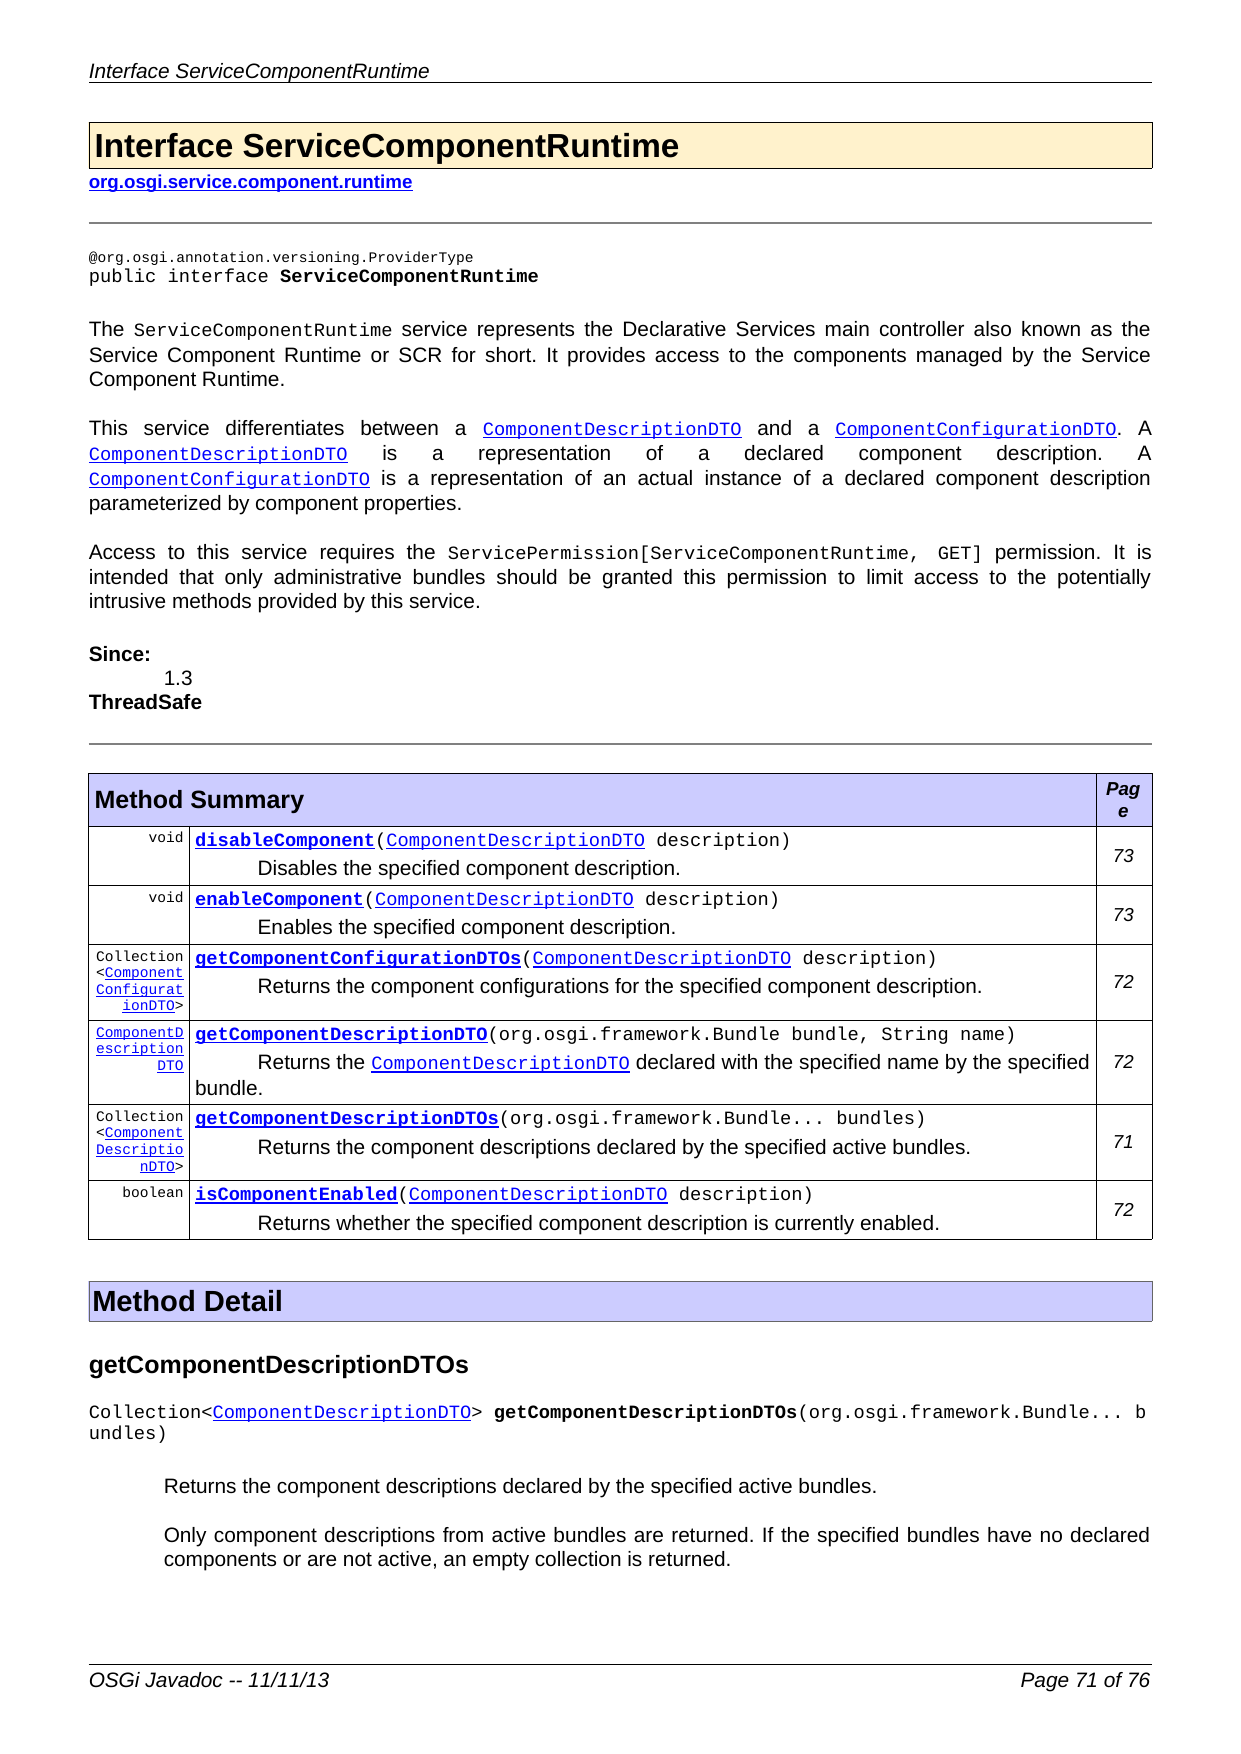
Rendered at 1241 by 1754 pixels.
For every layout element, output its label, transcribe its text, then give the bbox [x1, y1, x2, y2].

table_cell isComponentEnabled(ComponentDescriptionDTO description) Returns whether the specified component description is currently enabled. [190, 1181, 1096, 1239]
table_cell ComponentDescriptionDTO [89, 1021, 189, 1104]
text This service differentiates between a ComponentDescriptionDTO and a ComponentConfigurationDTO. A ComponentDescriptionDTO is a representation of a declared component description. A ComponentConfigurationDTO is a representation of an actual instance of a declared component description parameterized by component properties. [88, 415, 1152, 515]
table_cell enableComponent(ComponentDescriptionDTO description) Enables the specified component description. [190, 886, 1096, 944]
table_cell void [89, 827, 189, 885]
subtitle getComponentDescriptionDTOs [88, 1350, 1152, 1378]
table_cell Collection<ComponentDescriptionDTO> [89, 1105, 189, 1180]
table_cell disableComponent(ComponentDescriptionDTO description) Disables the specified component description. [190, 827, 1096, 885]
text Returns the component descriptions declared by the specified active bundles. [163, 1474, 1152, 1498]
table_cell [1097, 1181, 1152, 1239]
table_cell getComponentDescriptionDTOs(org.osgi.framework.Bundle... bundles) Returns the component descriptions declared by the specified active bundles. [190, 1105, 1096, 1180]
text Only component descriptions from active bundles are returned. If the specified bundles have no declared components or are not active, an empty collection is returned. [163, 1523, 1152, 1571]
table_cell Collection<ComponentConfigurationDTO> [89, 945, 189, 1020]
table_header Method Summary [89, 774, 1096, 826]
subtitle Interface ServiceComponentRuntime [90, 123, 1152, 168]
text @org.osgi.annotation.versioning.ProviderType public interface ServiceComponentRuntime [88, 250, 1152, 288]
text Access to this service requires the ServicePermission[ServiceComponentRuntime, GET] permission. It is intended that only administrative bundles should be granted this permission to limit access to the potentially intrusive methods provided by this service. [88, 540, 1152, 613]
text ThreadSafe [88, 690, 1152, 714]
table_cell [1097, 945, 1152, 1020]
table_header Page [1097, 774, 1152, 826]
table_cell void [89, 886, 189, 944]
text Since: [88, 642, 1152, 666]
table_cell [1097, 827, 1152, 885]
text Collection<ComponentDescriptionDTO> getComponentDescriptionDTOs(org.osgi.framework.Bundle... bundles) [88, 1403, 1152, 1445]
text The ServiceComponentRuntime service represents the Declarative Services main controller also known as the Service Component Runtime or SCR for short. It provides access to the components managed by the Service Component Runtime. [88, 317, 1152, 390]
table_cell getComponentConfigurationDTOs(ComponentDescriptionDTO description) Returns the component configurations for the specified component description. [190, 945, 1096, 1020]
table_cell [1097, 1105, 1152, 1180]
subtitle Method Detail [90, 1282, 1152, 1321]
table_cell [1097, 1021, 1152, 1104]
table_cell boolean [89, 1181, 189, 1239]
table_cell getComponentDescriptionDTO(org.osgi.framework.Bundle bundle, String name) Returns the ComponentDescriptionDTO declared with the specified name by the specified bundle. [190, 1021, 1096, 1104]
text org.osgi.service.component.runtime [88, 171, 1152, 193]
text 1.3 [163, 666, 1152, 690]
table_cell [1097, 886, 1152, 944]
